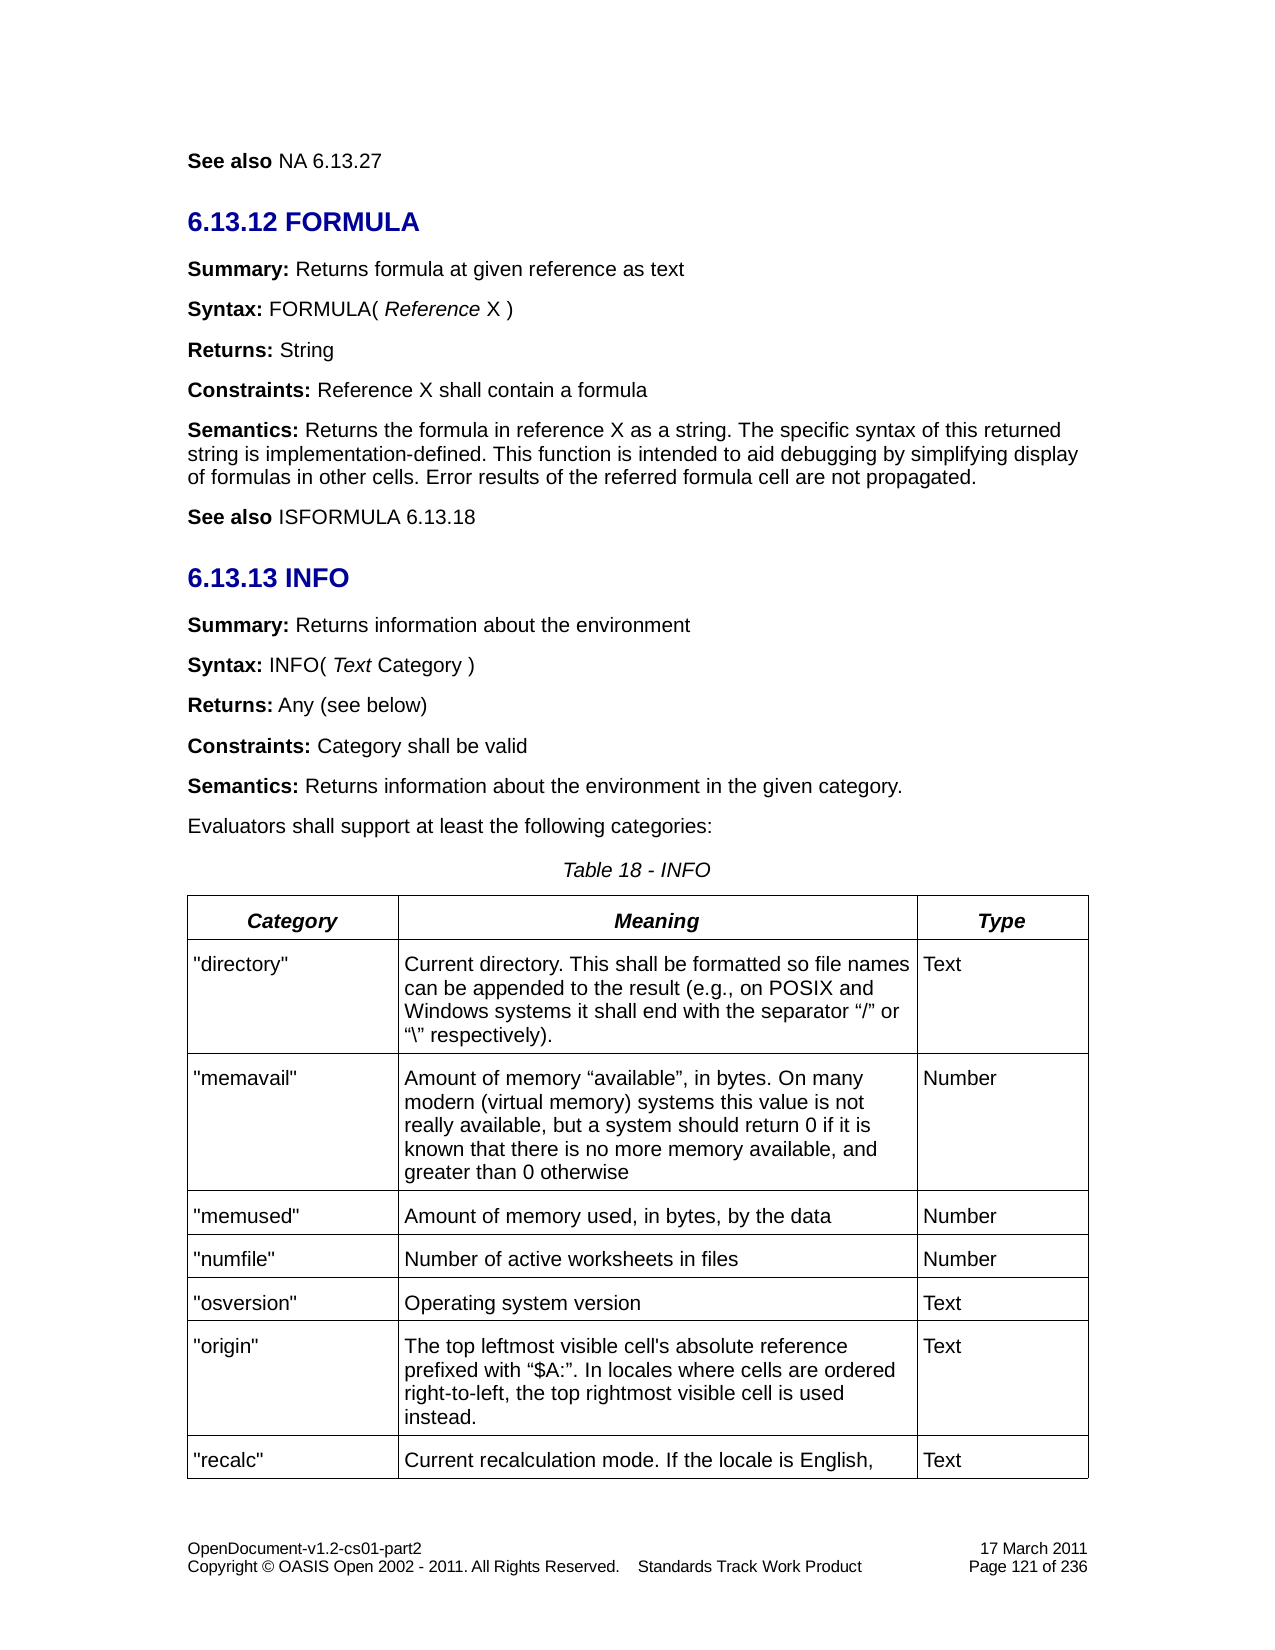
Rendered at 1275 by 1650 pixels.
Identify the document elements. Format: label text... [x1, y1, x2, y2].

table_cell Amount of memory “available”, in bytes. On many modern (virtual memory) systems this value is not really available, but a system should return 0 if it is known that there is no more memory available, and greater than 0 otherwise [399, 1054, 917, 1190]
text See also NA 6.13.27 [187, 150, 1088, 173]
table_header Meaning [399, 896, 917, 938]
text Evaluators shall support at least the following categories: [187, 814, 1088, 838]
table_cell The top leftmost visible cell's absolute reference prefixed with “$A:”. In locales where cells are ordered right-to-left, the top rightmost visible cell is used instead. [399, 1321, 917, 1434]
text Returns: Any (see below) [187, 694, 1088, 717]
text See also ISFORMULA 6.13.18 [187, 506, 1088, 529]
text Summary: Returns information about the environment [187, 613, 1088, 637]
subtitle FORMULA [187, 207, 1088, 237]
table_cell Text [918, 940, 1088, 1052]
text Semantics: Returns the formula in reference X as a string. The specific syntax of this returned string is implementation-defined. This function is intended to aid debugging by simplifying display of formulas in other cells. Error results of the referred formula cell are not propagated. [187, 418, 1088, 489]
text Constraints: Category shall be valid [187, 734, 1088, 758]
table_cell "origin" [188, 1321, 398, 1434]
table_cell Number [918, 1191, 1088, 1233]
text Constraints: Reference X shall contain a formula [187, 378, 1088, 402]
table_cell Text [918, 1321, 1088, 1434]
table_cell Number [918, 1054, 1088, 1190]
subtitle INFO [187, 563, 1088, 593]
table_cell Operating system version [399, 1278, 917, 1320]
table_cell "osversion" [188, 1278, 398, 1320]
text Returns: String [187, 338, 1088, 362]
table_cell Text [918, 1278, 1088, 1320]
table_cell "recalc" [188, 1436, 398, 1478]
table_cell Current directory. This shall be formatted so file names can be appended to the result (e.g., on POSIX and Windows systems it shall end with the separator “/” or “\” respectively). [399, 940, 917, 1052]
table_cell "directory" [188, 940, 398, 1052]
table_header Type [918, 896, 1088, 938]
table_cell Current recalculation mode. If the locale is English, [399, 1436, 917, 1478]
table_cell Text [918, 1436, 1088, 1478]
table_cell "memused" [188, 1191, 398, 1233]
table_header Category [188, 896, 398, 938]
table_cell Number of active worksheets in files [399, 1235, 917, 1277]
text Summary: Returns formula at given reference as text [187, 258, 1088, 281]
text Syntax: FORMULA( Reference X ) [187, 298, 1088, 321]
text Syntax: INFO( Text Category ) [187, 654, 1088, 677]
table_cell "numfile" [188, 1235, 398, 1277]
table_cell Number [918, 1235, 1088, 1277]
text Table 18 - INFO [187, 859, 1088, 882]
table_cell Amount of memory used, in bytes, by the data [399, 1191, 917, 1233]
text Semantics: Returns information about the environment in the given category. [187, 774, 1088, 798]
table_cell "memavail" [188, 1054, 398, 1190]
